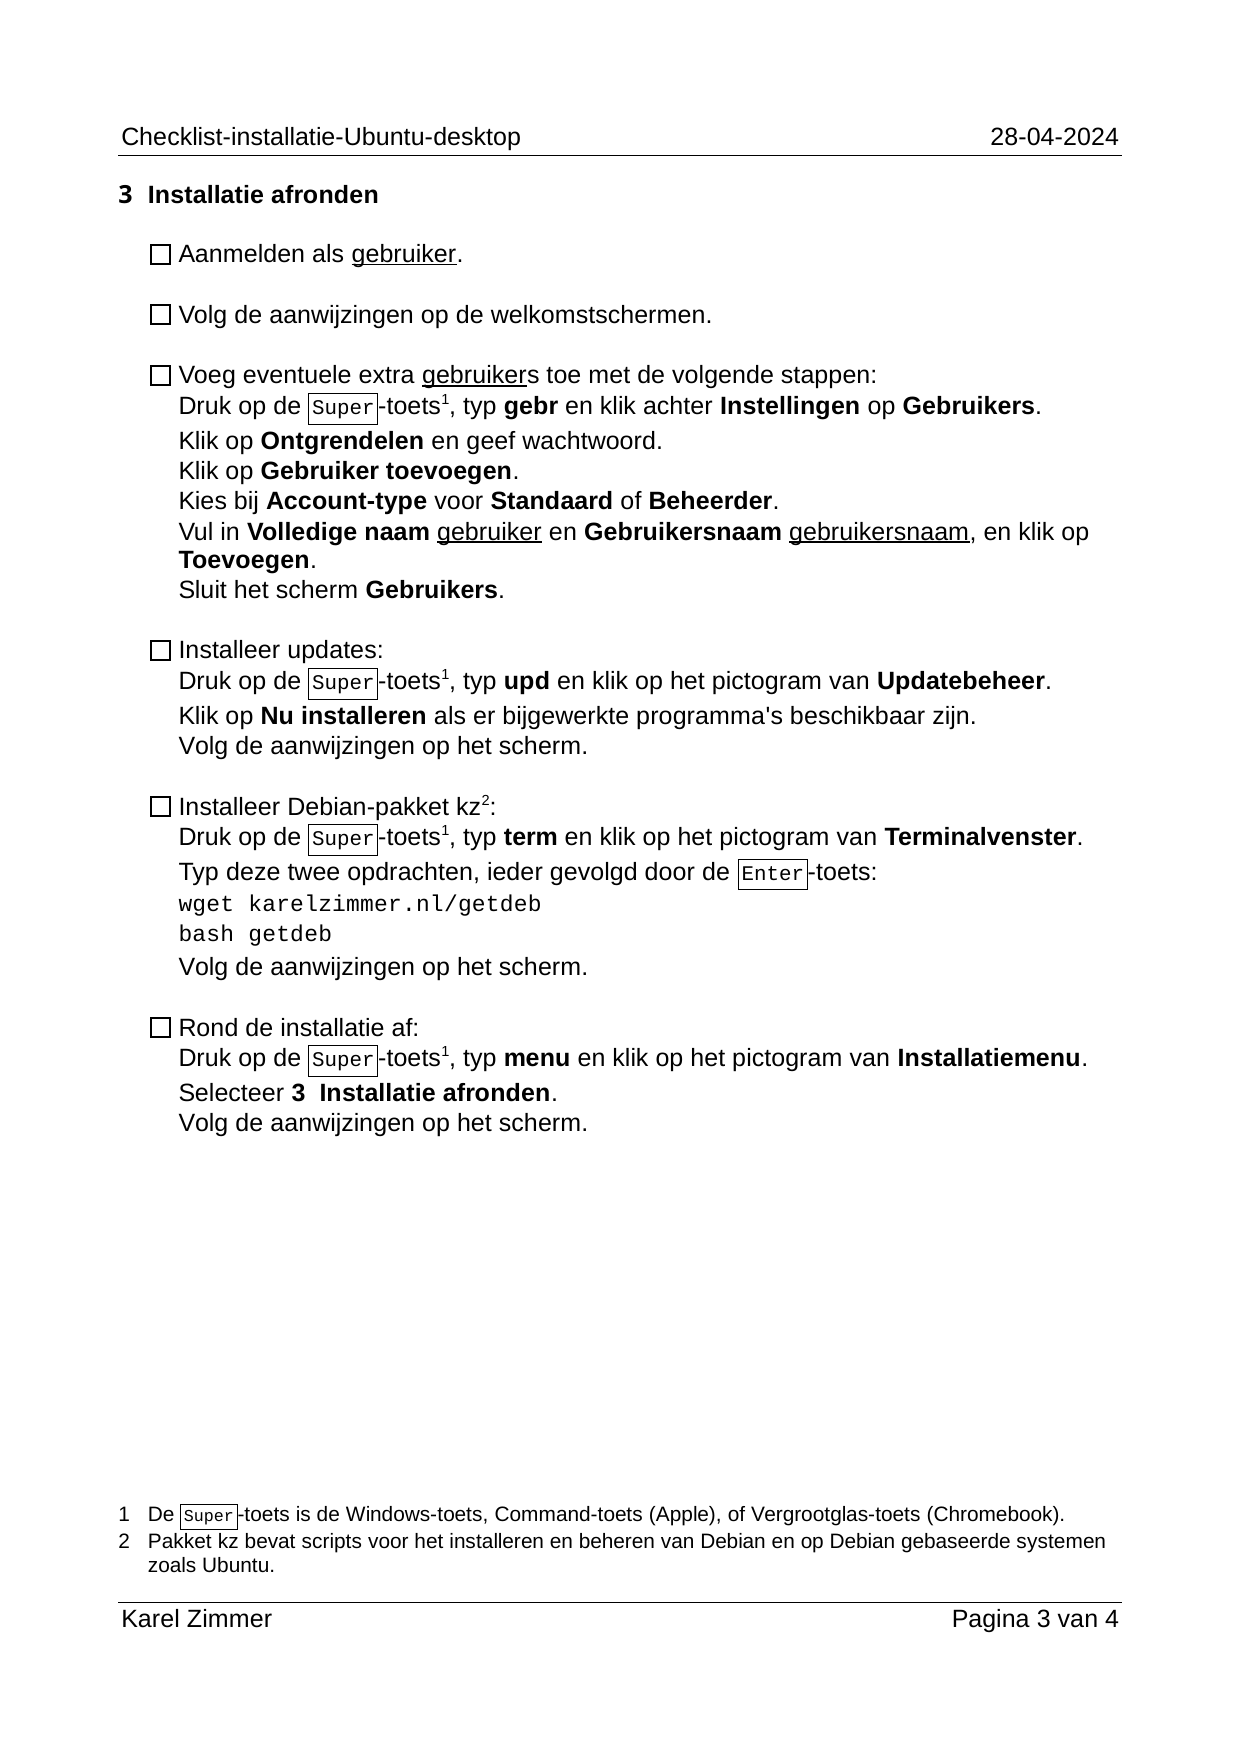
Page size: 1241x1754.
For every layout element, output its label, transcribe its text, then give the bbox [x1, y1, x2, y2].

table_cell [118, 516, 142, 575]
table_cell [118, 269, 142, 300]
table_cell [118, 1078, 142, 1108]
table_cell [177, 761, 1122, 791]
table_cell Klik op Gebruiker toevoegen. [177, 456, 1122, 486]
table_cell [118, 300, 142, 330]
table_cell [142, 486, 177, 516]
table_cell [177, 330, 1122, 360]
table_cell [142, 666, 177, 700]
table_cell Voeg eventuele extra gebruikers toe met de volgende stappen: [177, 360, 1122, 391]
table_cell Druk op de Super-toets1, typ term en klik op het pictogram van Terminalvenster. [177, 822, 1122, 856]
table_cell [142, 456, 177, 486]
table_header [118, 239, 142, 269]
table_cell [118, 731, 142, 761]
table_cell Vul in Volledige naam gebruiker en Gebruikersnaam gebruikersnaam, en klik op Toevoegen. [177, 516, 1122, 575]
table_cell [118, 635, 142, 666]
table_cell Volg de aanwijzingen op de welkomstschermen. [177, 300, 1122, 330]
table_cell [142, 891, 177, 922]
table_cell Selecteer 3 Installatie afronden. [177, 1078, 1122, 1108]
table_cell [118, 425, 142, 456]
table_cell Klik op Nu installeren als er bijgewerkte programma's beschikbaar zijn. [177, 700, 1122, 731]
table_cell [142, 761, 177, 791]
table_cell [118, 822, 142, 856]
table_cell [177, 269, 1122, 300]
table_cell [118, 1043, 142, 1078]
table_cell [142, 269, 177, 300]
table_cell Volg de aanwijzingen op het scherm. [177, 1108, 1122, 1138]
table_cell [118, 605, 142, 635]
table_cell [118, 391, 142, 425]
table_cell [142, 635, 177, 666]
table_cell [118, 330, 142, 360]
table_cell [142, 1078, 177, 1108]
table_cell [118, 761, 142, 791]
table_cell [118, 575, 142, 605]
table_cell [142, 731, 177, 761]
table_cell [118, 922, 142, 952]
table_cell Volg de aanwijzingen op het scherm. [177, 952, 1122, 982]
table_cell [177, 982, 1122, 1012]
table_cell Sluit het scherm Gebruikers. [177, 575, 1122, 605]
table_cell [142, 330, 177, 360]
table_cell [118, 456, 142, 486]
table_cell wget karelzimmer.nl/getdeb [177, 891, 1122, 922]
table_cell Druk op de Super-toets1, typ menu en klik op het pictogram van Installatiemenu. [177, 1043, 1122, 1078]
table_cell [142, 922, 177, 952]
table_cell [142, 605, 177, 635]
table_cell [118, 666, 142, 700]
table_cell [142, 300, 177, 330]
table_cell [142, 791, 177, 822]
table_cell [118, 791, 142, 822]
table_cell [118, 1013, 142, 1043]
table_cell Druk op de Super-toets1, typ upd en klik op het pictogram van Updatebeheer. [177, 666, 1122, 700]
table_cell Installeer updates: [177, 635, 1122, 666]
table_cell [142, 1043, 177, 1078]
table_cell Typ deze twee opdrachten, ieder gevolgd door de Enter-toets: [177, 856, 1122, 891]
table_cell [142, 856, 177, 891]
table_cell [142, 982, 177, 1012]
table_cell Kies bij Account-type voor Standaard of Beheerder. [177, 486, 1122, 516]
table_cell [142, 1013, 177, 1043]
table_cell [118, 1108, 142, 1138]
table_cell [142, 360, 177, 391]
table_cell [118, 360, 142, 391]
table_cell Druk op de Super-toets, typ gebr en klik achter Instellingen op Gebruikers. [177, 391, 1122, 425]
table_cell [177, 605, 1122, 635]
table_cell [118, 486, 142, 516]
table_header Aanmelden als gebruiker. [177, 239, 1122, 269]
table_cell Rond de installatie af: [177, 1013, 1122, 1043]
table_cell [142, 700, 177, 731]
table_cell [118, 856, 142, 891]
table_cell Volg de aanwijzingen op het scherm. [177, 731, 1122, 761]
table_cell [118, 952, 142, 982]
table_cell [142, 391, 177, 425]
table_cell [142, 1108, 177, 1138]
table_header [142, 239, 177, 269]
table_cell Klik op Ontgrendelen en geef wachtwoord. [177, 425, 1122, 456]
table_cell bash getdeb [177, 922, 1122, 952]
list Installatie afronden [118, 177, 1122, 211]
table_cell [142, 575, 177, 605]
table_cell [142, 516, 177, 575]
table_cell [118, 982, 142, 1012]
table_cell [142, 425, 177, 456]
table_cell [118, 700, 142, 731]
table_cell Installeer Debian-pakket kz: [177, 791, 1122, 822]
table_cell [142, 952, 177, 982]
table_cell [118, 891, 142, 922]
table_cell [142, 822, 177, 856]
